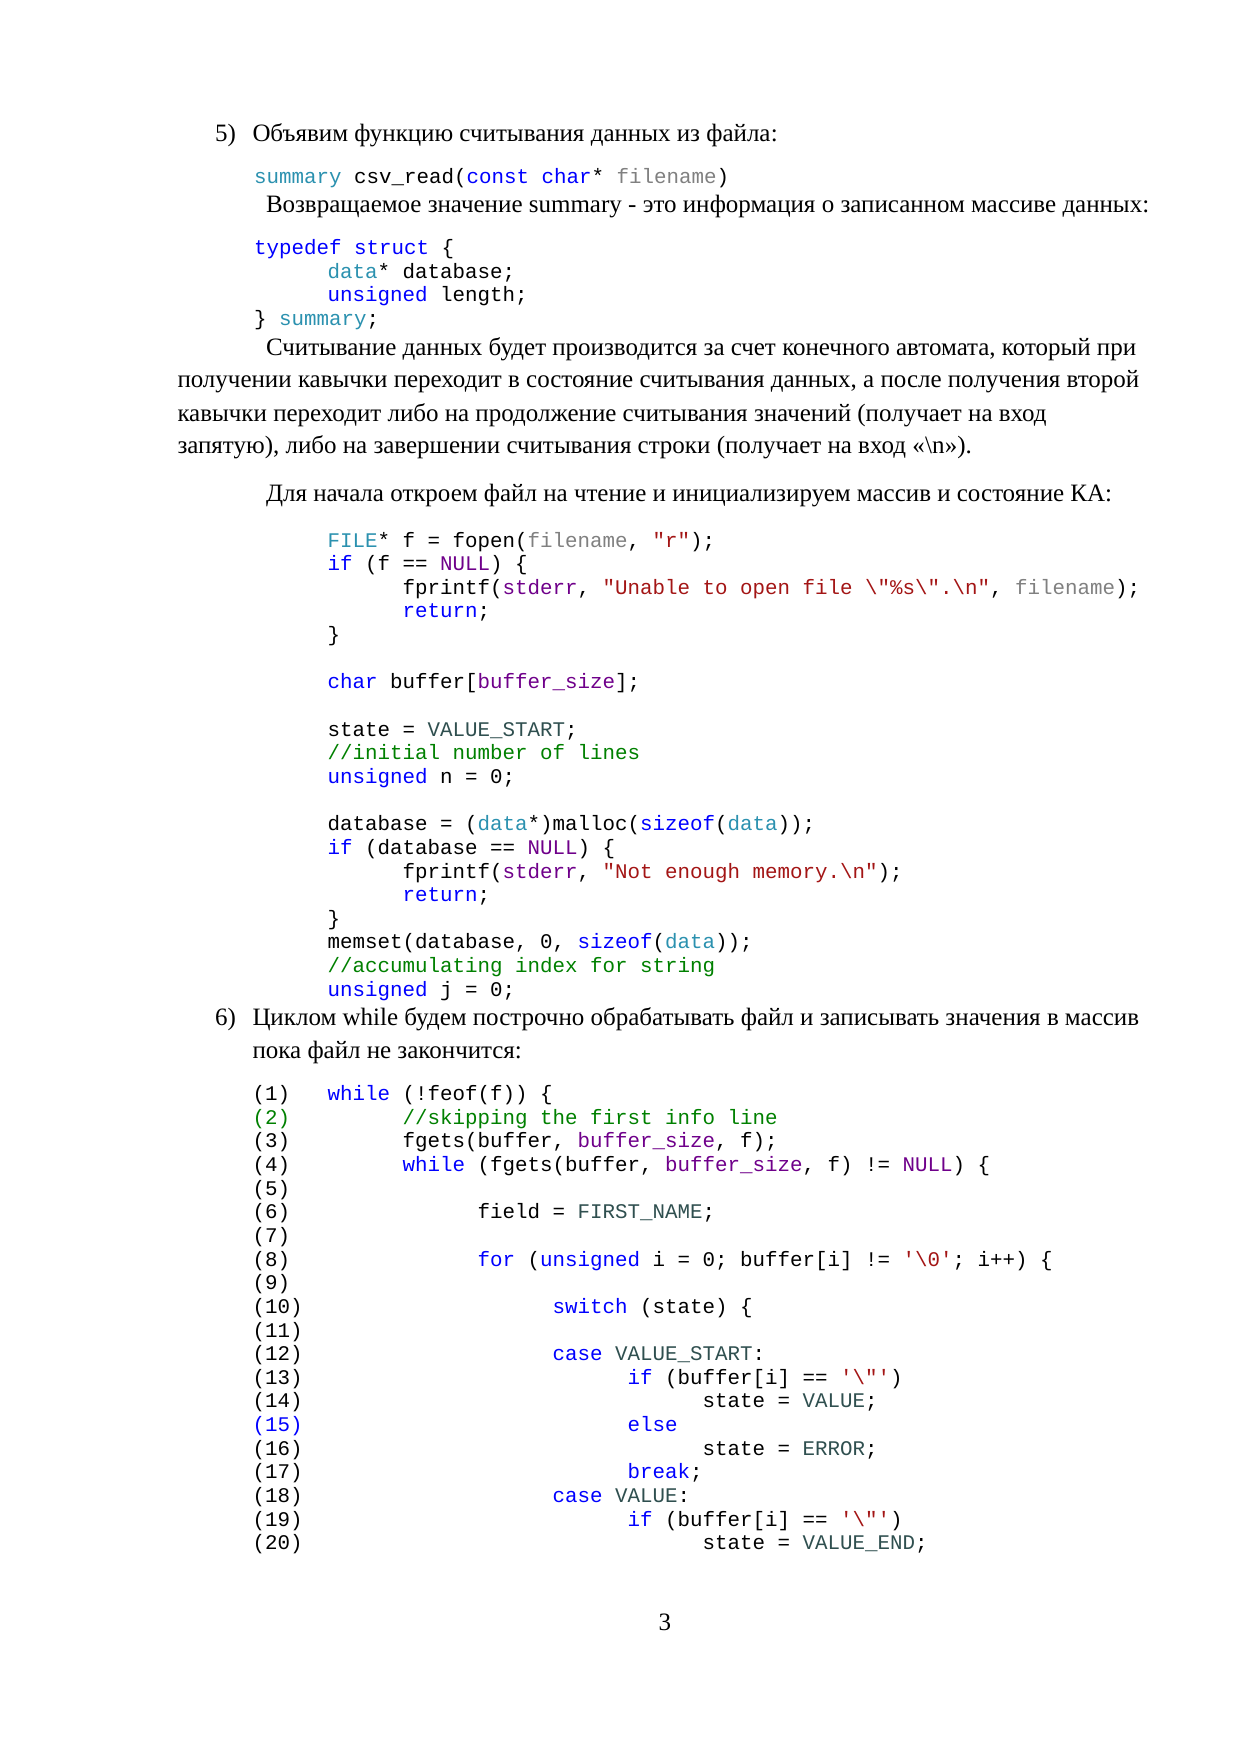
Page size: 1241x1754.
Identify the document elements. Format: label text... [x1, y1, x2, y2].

list for (unsigned i = 0; buffer[i] != '\0'; i++) { [252, 1249, 1152, 1272]
list fgets(buffer, buffer_size, f); [252, 1130, 1152, 1154]
list break; [252, 1461, 1152, 1485]
list state = VALUE_END; [252, 1532, 1152, 1556]
text unsigned length; [254, 284, 1152, 308]
list state = VALUE; [252, 1391, 1152, 1414]
list state = ERROR; [252, 1438, 1152, 1461]
list case VALUE_START: [252, 1343, 1152, 1367]
text fprintf(stderr, "Not enough memory.\n"); [254, 861, 1152, 884]
list //skipping the first info line [252, 1107, 1152, 1130]
list Объявим функцию считывания данных из файла: [215, 118, 1152, 147]
text data* database; [254, 261, 1152, 284]
text } [254, 624, 1152, 648]
text Для начала откроем файл на чтение и инициализируем массив и состояние КА: [177, 478, 1152, 507]
text FILE* f = fopen(filename, "r"); [254, 526, 1152, 553]
list while (fgets(buffer, buffer_size, f) != NULL) { [252, 1154, 1152, 1178]
text char buffer[buffer_size]; [254, 671, 1152, 695]
text database = (data*)malloc(sizeof(data)); [254, 813, 1152, 837]
text fprintf(stderr, "Unable to open file \"%s\".\n", filename); [254, 577, 1152, 601]
list field = FIRST_NAME; [252, 1201, 1152, 1225]
text summary csv_read(const char* filename) [254, 166, 1152, 189]
list switch (state) { [252, 1296, 1152, 1319]
text //initial number of lines [254, 742, 1152, 766]
list if (buffer[i] == '\"') [252, 1509, 1152, 1532]
text typedef struct { [254, 237, 1152, 261]
text return; [254, 601, 1152, 624]
list else [252, 1414, 1152, 1438]
text if (f == NULL) { [254, 553, 1152, 577]
list if (buffer[i] == '\"') [252, 1367, 1152, 1391]
text unsigned n = 0; [254, 766, 1152, 790]
text } [254, 908, 1152, 932]
text state = VALUE_START; [254, 719, 1152, 742]
text Возвращаемое значение summary - это информация о записанном массиве данных: [177, 189, 1152, 218]
text } summary; [254, 308, 1152, 332]
text memset(database, 0, sizeof(data)); [254, 932, 1152, 955]
text if (database == NULL) { [254, 837, 1152, 861]
list case VALUE: [252, 1485, 1152, 1509]
text Считывание данных будет производится за счет конечного автомата, который при получении кавычки переходит в состояние считывания данных, а после получения второй кавычки переходит либо на продолжение считывания значений (получает на вход запятую), либо на завершении считывания строки (получает на вход «\n»). [177, 332, 1152, 459]
text unsigned j = 0; [254, 979, 1152, 1002]
list while (!feof(f)) { [252, 1083, 1152, 1107]
list Циклом while будем построчно обрабатывать файл и записывать значения в массив пока файл не закончится: [215, 1002, 1152, 1064]
text //accumulating index for string [254, 955, 1152, 979]
text return; [254, 884, 1152, 908]
